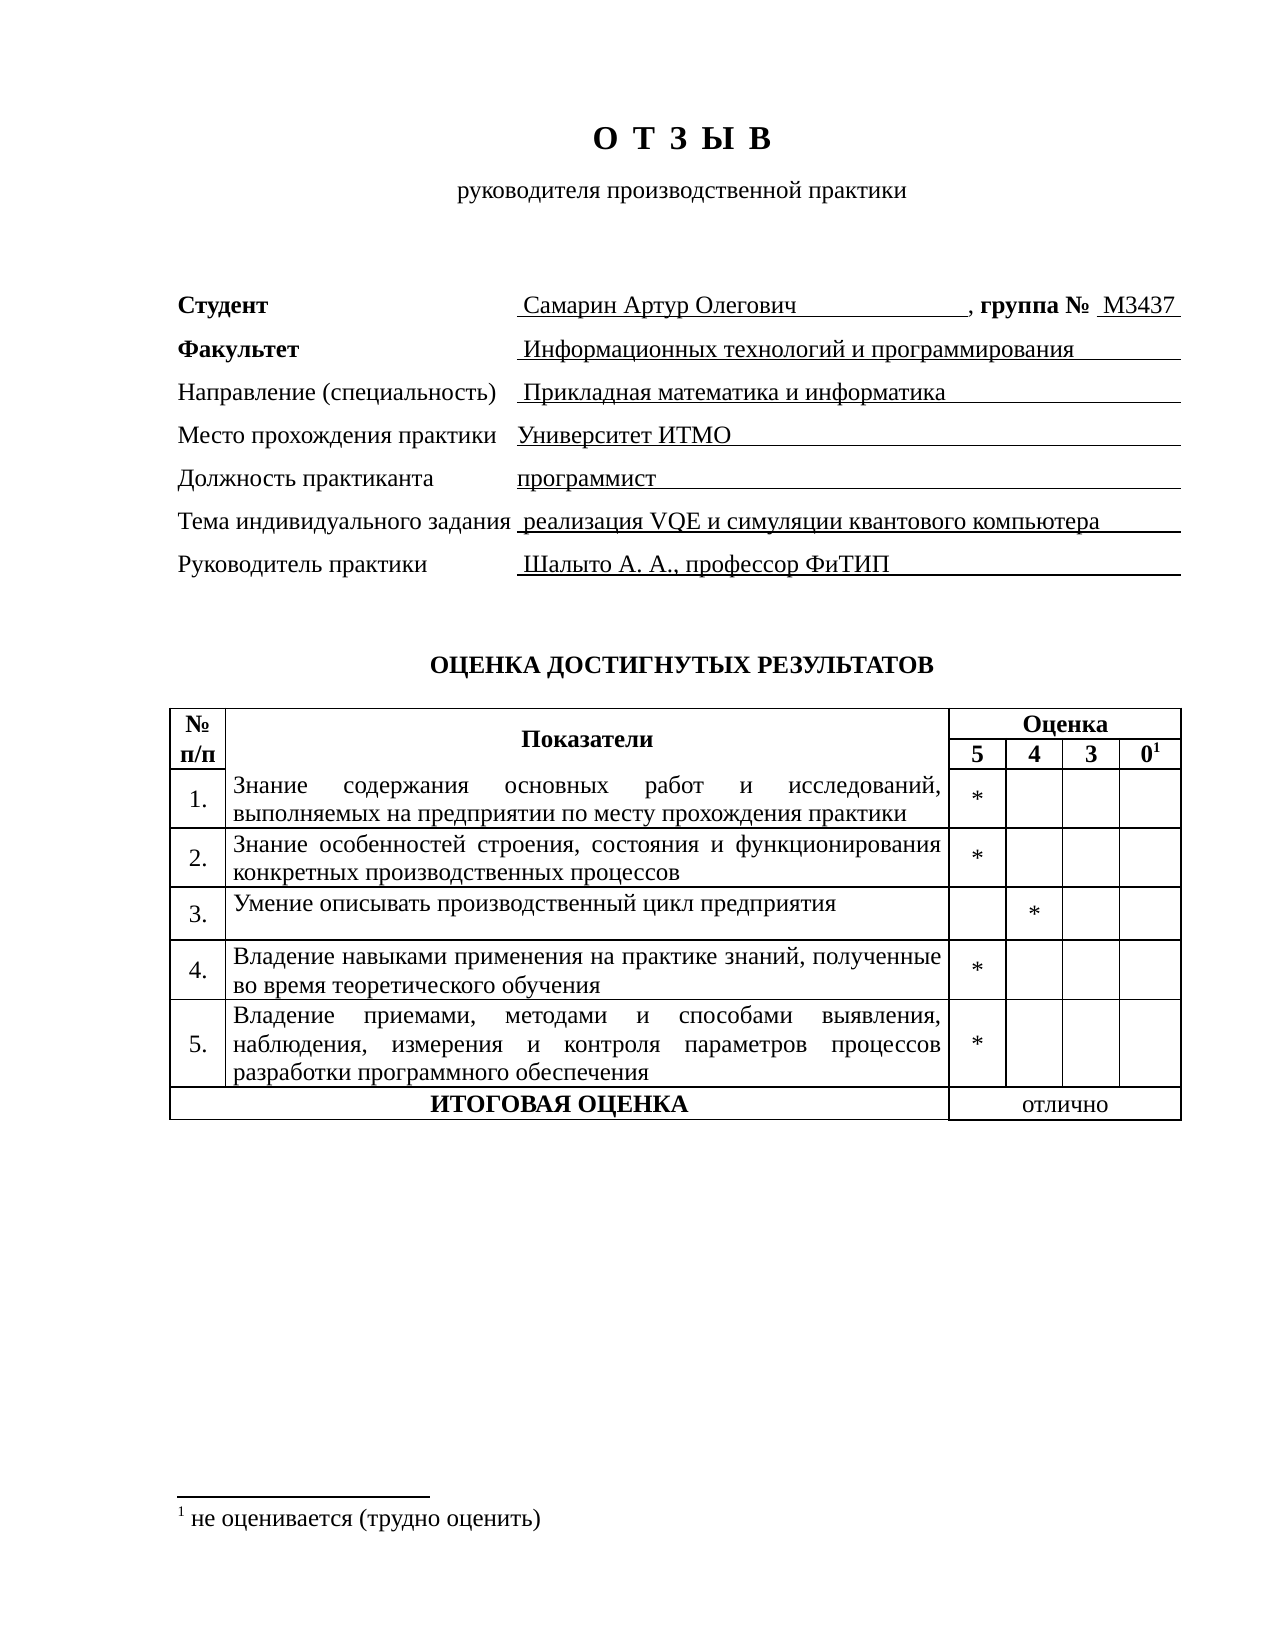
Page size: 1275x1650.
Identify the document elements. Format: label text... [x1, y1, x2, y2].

table_cell * [950, 941, 1005, 998]
table_cell [1120, 770, 1180, 827]
table_cell 5. [171, 1000, 225, 1086]
table_cell 4 [1007, 740, 1062, 768]
table_cell [1063, 770, 1119, 827]
table_cell * [950, 829, 1005, 886]
table_cell 4. [171, 941, 225, 998]
table_cell отлично [950, 1088, 1180, 1119]
table_cell [950, 888, 1005, 939]
table_cell 2. [171, 829, 225, 886]
table_cell 3. [171, 888, 225, 939]
text Руководитель практики Шалыто А. А., профессор ФиТИП [177, 549, 1186, 578]
text Факультет Информационных технологий и программирования [177, 334, 1186, 362]
table_cell [1007, 1000, 1062, 1086]
table_header Показатели [226, 709, 948, 768]
text Студент Самарин Артур Олегович , группа № M3437 [177, 291, 1186, 319]
table_cell Знание содержания основных работ и исследований, выполняемых на предприятии по месту прохождения практики [226, 768, 948, 827]
table_cell [1120, 941, 1180, 998]
table_cell [1007, 770, 1062, 827]
text Место прохождения практики Университет ИТМО [177, 420, 1186, 449]
table_cell 3 [1063, 740, 1119, 768]
table_cell Владение навыками применения на практике знаний, полученные во время теоретического обучения [226, 941, 948, 998]
table_cell * [950, 1000, 1005, 1086]
table_cell 1. [171, 770, 225, 827]
table_cell [1120, 888, 1180, 939]
text Тема индивидуального задания реализация VQE и симуляции квантового компьютера [177, 506, 1186, 535]
table_cell [1007, 829, 1062, 886]
table_cell [1007, 941, 1062, 998]
table_cell [1120, 1000, 1180, 1086]
table_cell [1063, 1000, 1119, 1086]
table_header Оценка [950, 709, 1180, 738]
table_cell [1063, 888, 1119, 939]
table_cell [1063, 941, 1119, 998]
table_cell 5 [950, 740, 1005, 768]
table_cell Владение приемами, методами и способами выявления, наблюдения, измерения и контроля параметров процессов разработки программного обеспечения [226, 1000, 948, 1086]
text О Т З Ы В [177, 118, 1186, 156]
table_cell 0 [1120, 740, 1180, 768]
table_header № [171, 709, 225, 738]
text Направление (специальность) Прикладная математика и информатика [177, 377, 1186, 406]
text руководителя производственной практики [177, 176, 1186, 204]
text ОЦЕНКА ДОСТИГНУТЫХ РЕЗУЛЬТАТОВ [177, 650, 1186, 679]
table_cell п/п [171, 738, 225, 768]
table_cell [1120, 829, 1180, 886]
table_cell ИТОГОВАЯ ОЦЕНКА [171, 1088, 948, 1119]
table_cell [1063, 829, 1119, 886]
table_cell * [950, 770, 1005, 827]
table_cell * [1007, 888, 1062, 939]
text Должность практиканта программист [177, 463, 1186, 492]
table_cell Умение описывать производственный цикл предприятия [226, 888, 948, 939]
table_cell Знание особенностей строения, состояния и функционирования конкретных производственных процессов [226, 829, 948, 886]
